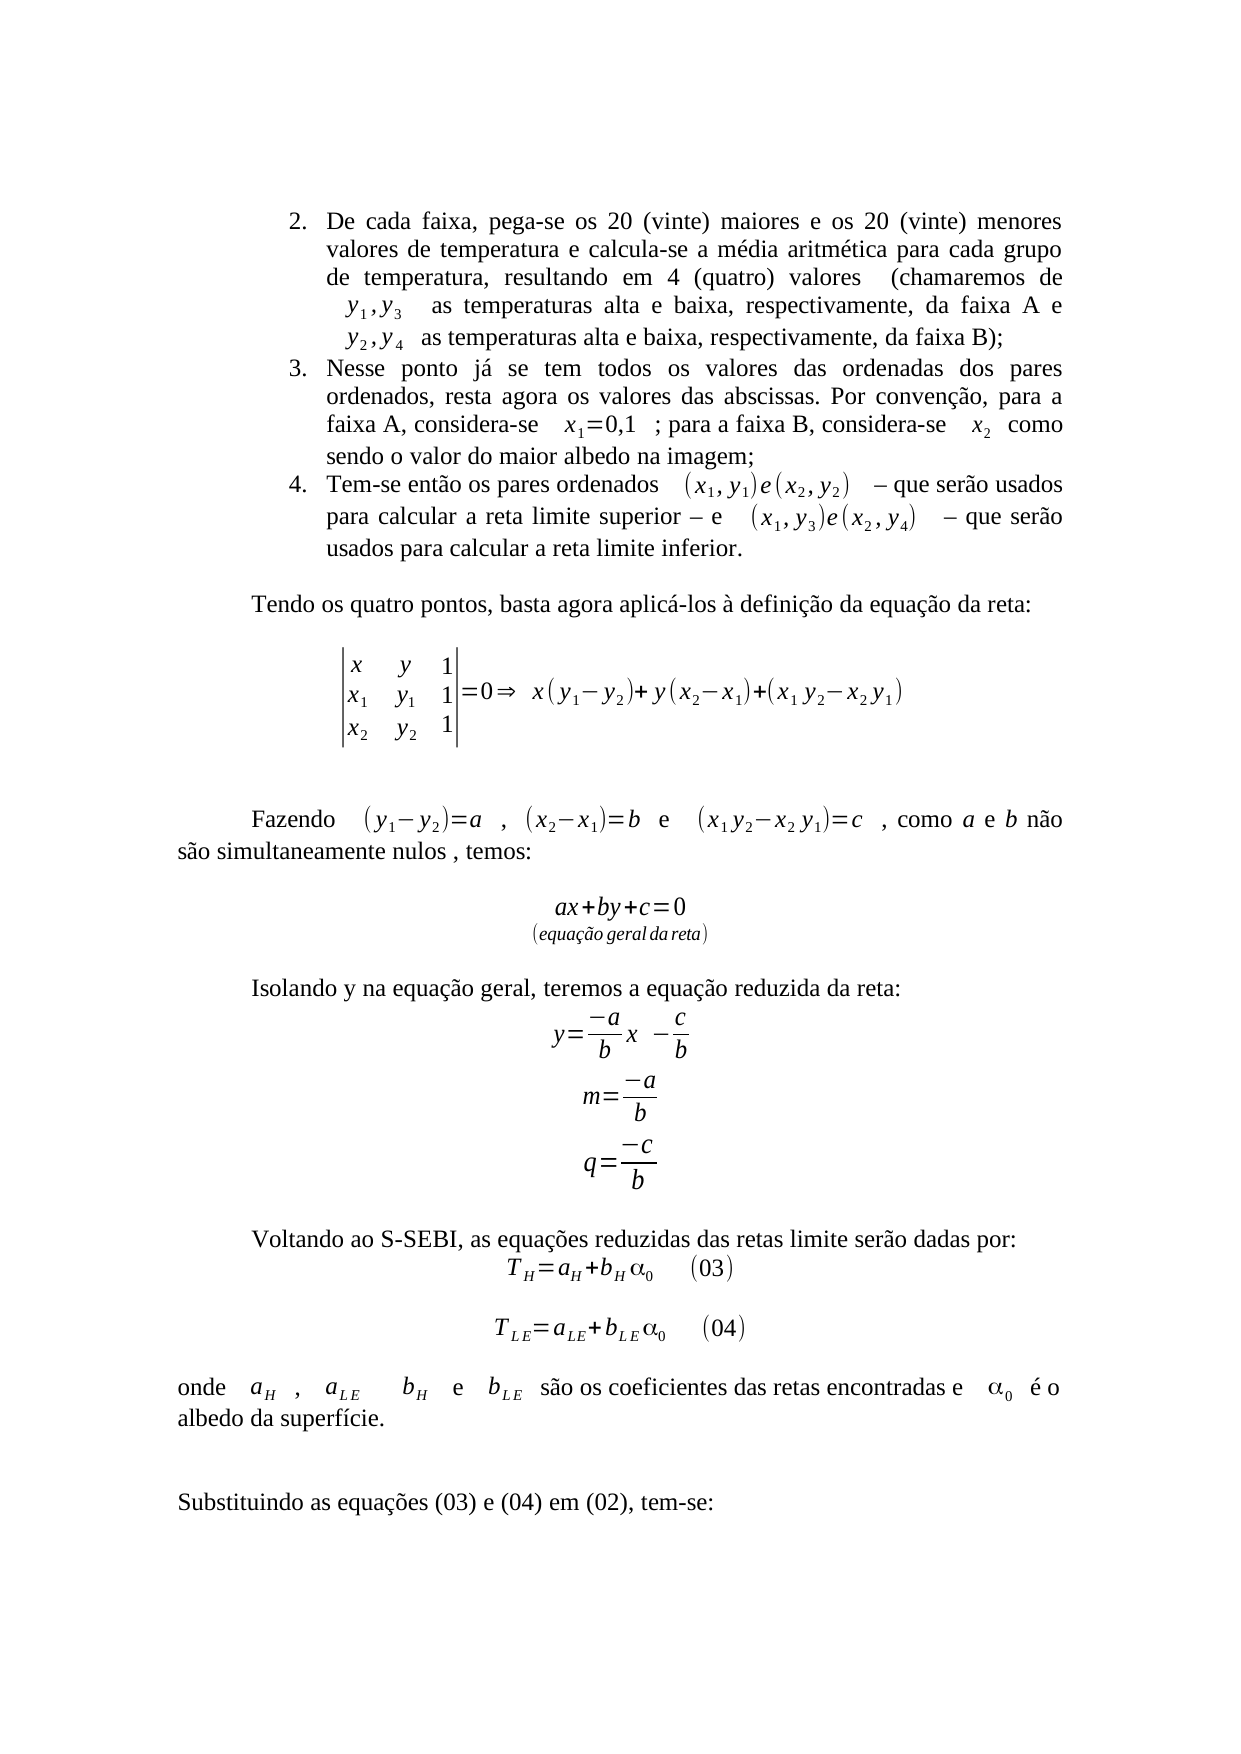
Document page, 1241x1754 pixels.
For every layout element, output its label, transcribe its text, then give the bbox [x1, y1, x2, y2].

text Fazendo ,e , como a e b não são simultaneamente nulos , temos: [177, 804, 1063, 864]
text Voltando ao S-SEBI, as equações reduzidas das retas limite serão dadas por: [177, 1224, 1063, 1252]
list Tem-se então os pares ordenados – que serão usados para calcular a reta limite superior – e – que serão usados para calcular a reta limite inferior. [288, 470, 1063, 562]
text Isolando y na equação geral, teremos a equação reduzida da reta: [177, 974, 1063, 1002]
list De cada faixa, pega-se os 20 (vinte) maiores e os 20 (vinte) menores valores de temperatura e calcula-se a média aritmética para cada grupo de temperatura, resultando em 4 (quatro) valores (chamaremos de as temperaturas alta e baixa, respectivamente, da faixa A e as temperaturas alta e baixa, respectivamente, da faixa B); [288, 207, 1063, 354]
text Substituindo as equações (03) e (04) em (02), tem-se: [177, 1488, 1063, 1516]
text Tendo os quatro pontos, basta agora aplicá-los à definição da equação da reta: [177, 590, 1063, 618]
list Nesse ponto já se tem todos os valores das ordenadas dos pares ordenados, resta agora os valores das abscissas. Por convenção, para a faixa A, considera-se ; para a faixa B, considera-se como sendo o valor do maior albedo na imagem; [288, 354, 1063, 470]
text onde , e são os coeficientes das retas encontradas e é o albedo da superfície. [177, 1372, 1063, 1432]
